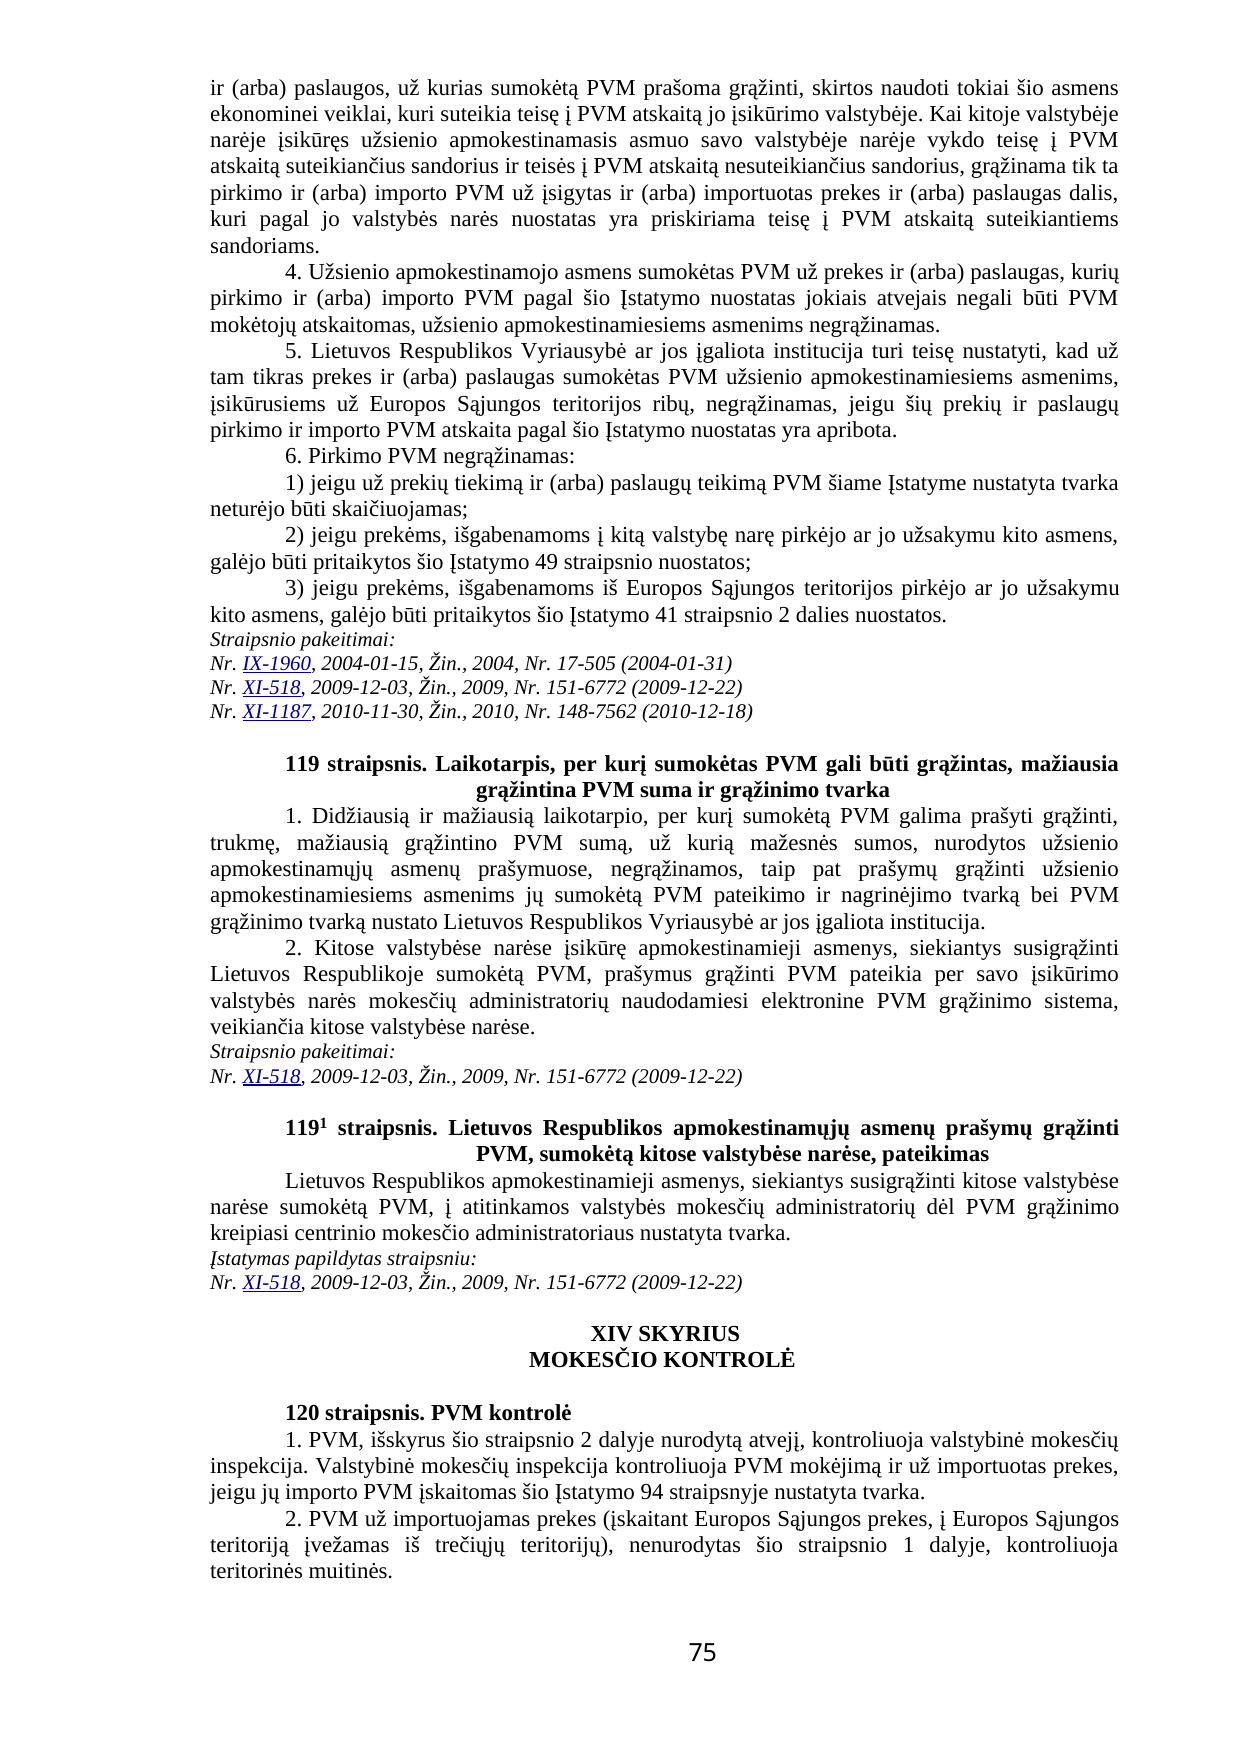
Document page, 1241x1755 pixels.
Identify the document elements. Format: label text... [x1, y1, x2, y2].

text Nr. XI-518, 2009-12-03, Žin., 2009, Nr. 151-6772 (2009-12-22) [210, 1063, 1120, 1088]
text 1. Didžiausią ir mažiausią laikotarpio, per kurį sumokėtą PVM galima prašyti grąžinti, trukmę, mažiausią grąžintino PVM sumą, už kurią mažesnės sumos, nurodytos užsienio apmokestinamųjų asmenų prašymuose, negrąžinamos, taip pat prašymų grąžinti užsienio apmokestinamiesiems asmenims jų sumokėtą PVM pateikimo ir nagrinėjimo tvarką bei PVM grąžinimo tvarką nustato Lietuvos Respublikos Vyriausybė ar jos įgaliota institucija. [210, 802, 1120, 934]
text Nr. IX-1960, 2004-01-15, Žin., 2004, Nr. 17-505 (2004-01-31) [210, 651, 1120, 675]
text Įstatymas papildytas straipsniu: [210, 1246, 1120, 1270]
text 2. Kitose valstybėse narėse įsikūrę apmokestinamieji asmenys, siekiantys susigrąžinti Lietuvos Respublikoje sumokėtą PVM, prašymus grąžinti PVM pateikia per savo įsikūrimo valstybės narės mokesčių administratorių naudodamiesi elektronine PVM grąžinimo sistema, veikiančia kitose valstybėse narėse. [210, 934, 1120, 1039]
text MOKESČIO KONTROLĖ [210, 1347, 1120, 1373]
text XIV SKYRIUS [210, 1320, 1120, 1347]
text Nr. XI-518, 2009-12-03, Žin., 2009, Nr. 151-6772 (2009-12-22) [210, 1270, 1120, 1294]
text 5. Lietuvos Respublikos Vyriausybė ar jos įgaliota institucija turi teisę nustatyti, kad už tam tikras prekes ir (arba) paslaugas sumokėtas PVM užsienio apmokestinamiesiems asmenims, įsikūrusiems už Europos Sąjungos teritorijos ribų, negrąžinamas, jeigu šių prekių ir paslaugų pirkimo ir importo PVM atskaita pagal šio Įstatymo nuostatas yra apribota. [210, 337, 1120, 442]
text 6. Pirkimo PVM negrąžinamas: [210, 442, 1120, 469]
text Straipsnio pakeitimai: [210, 1039, 1120, 1063]
text 1191 straipsnis. Lietuvos Respublikos apmokestinamųjų asmenų prašymų grąžinti PVM, sumokėtą kitose valstybėse narėse, pateikimas [285, 1114, 1120, 1167]
text Nr. XI-1187, 2010-11-30, Žin., 2010, Nr. 148-7562 (2010-12-18) [210, 699, 1120, 723]
text 4. Užsienio apmokestinamojo asmens sumokėtas PVM už prekes ir (arba) paslaugas, kurių pirkimo ir (arba) importo PVM pagal šio Įstatymo nuostatas jokiais atvejais negali būti PVM mokėtojų atskaitomas, užsienio apmokestinamiesiems asmenims negrąžinamas. [210, 258, 1120, 337]
text Straipsnio pakeitimai: [210, 627, 1120, 651]
text 2) jeigu prekėms, išgabenamoms į kitą valstybę narę pirkėjo ar jo užsakymu kito asmens, galėjo būti pritaikytos šio Įstatymo 49 straipsnio nuostatos; [210, 522, 1120, 574]
text 120 straipsnis. PVM kontrolė [210, 1399, 1120, 1426]
text Nr. XI-518, 2009-12-03, Žin., 2009, Nr. 151-6772 (2009-12-22) [210, 675, 1120, 699]
text 1. PVM, išskyrus šio straipsnio 2 dalyje nurodytą atvejį, kontroliuoja valstybinė mokesčių inspekcija. Valstybinė mokesčių inspekcija kontroliuoja PVM mokėjimą ir už importuotas prekes, jeigu jų importo PVM įskaitomas šio Įstatymo 94 straipsnyje nustatyta tvarka. [210, 1426, 1120, 1505]
text Lietuvos Respublikos apmokestinamieji asmenys, siekiantys susigrąžinti kitose valstybėse narėse sumokėtą PVM, į atitinkamos valstybės mokesčių administratorių dėl PVM grąžinimo kreipiasi centrinio mokesčio administratoriaus nustatyta tvarka. [210, 1167, 1120, 1246]
text 2. PVM už importuojamas prekes (įskaitant Europos Sąjungos prekes, į Europos Sąjungos teritoriją įvežamas iš trečiųjų teritorijų), nenurodytas šio straipsnio 1 dalyje, kontroliuoja teritorinės muitinės. [210, 1505, 1120, 1584]
text 119 straipsnis. Laikotarpis, per kurį sumokėtas PVM gali būti grąžintas, mažiausia grąžintina PVM suma ir grąžinimo tvarka [285, 749, 1120, 802]
text 1) jeigu už prekių tiekimą ir (arba) paslaugų teikimą PVM šiame Įstatyme nustatyta tvarka neturėjo būti skaičiuojamas; [210, 469, 1120, 522]
text ir (arba) paslaugos, už kurias sumokėtą PVM prašoma grąžinti, skirtos naudoti tokiai šio asmens ekonominei veiklai, kuri suteikia teisę į PVM atskaitą jo įsikūrimo valstybėje. Kai kitoje valstybėje narėje įsikūręs užsienio apmokestinamasis asmuo savo valstybėje narėje vykdo teisę į PVM atskaitą suteikiančius sandorius ir teisės į PVM atskaitą nesuteikiančius sandorius, grąžinama tik ta pirkimo ir (arba) importo PVM už įsigytas ir (arba) importuotas prekes ir (arba) paslaugas dalis, kuri pagal jo valstybės narės nuostatas yra priskiriama teisę į PVM atskaitą suteikiantiems sandoriams. [210, 73, 1120, 258]
text 3) jeigu prekėms, išgabenamoms iš Europos Sąjungos teritorijos pirkėjo ar jo užsakymu kito asmens, galėjo būti pritaikytos šio Įstatymo 41 straipsnio 2 dalies nuostatos. [210, 574, 1120, 627]
